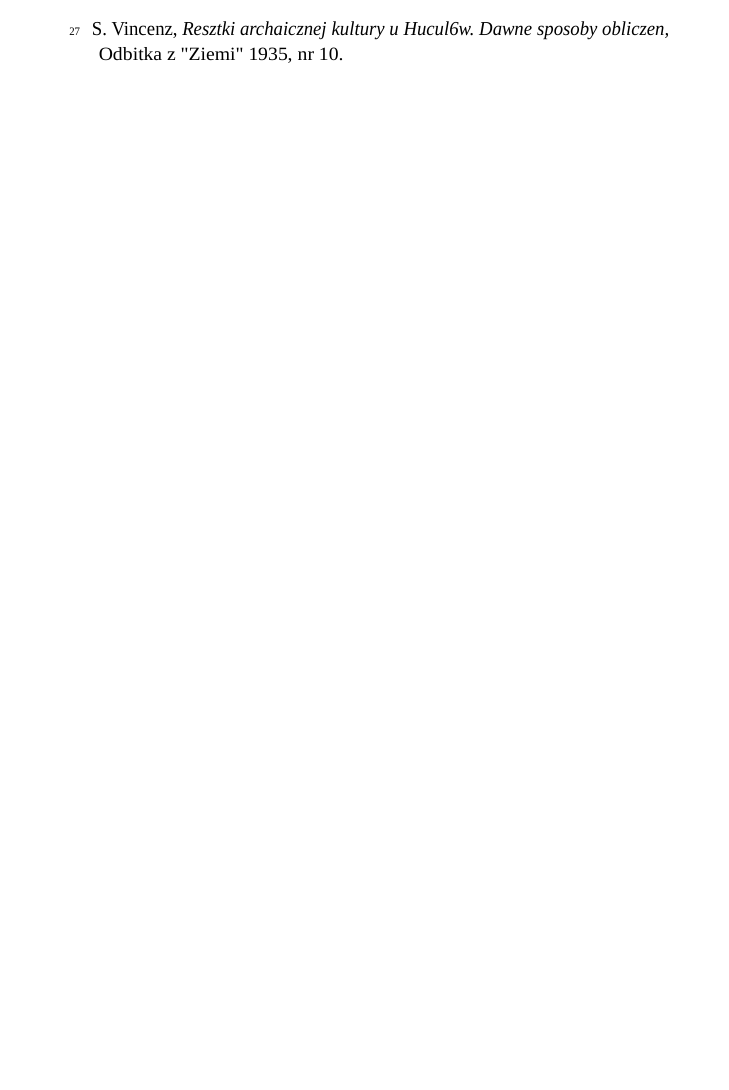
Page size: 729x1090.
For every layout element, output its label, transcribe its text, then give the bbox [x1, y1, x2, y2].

text 27 S. Vincenz, Resztki archaicznej kultury и Hucul6w. Dawne sposoby obliczen, [69, 17, 670, 39]
text Odbitka z "Ziemi" 1935, nr 10. [99, 43, 670, 64]
